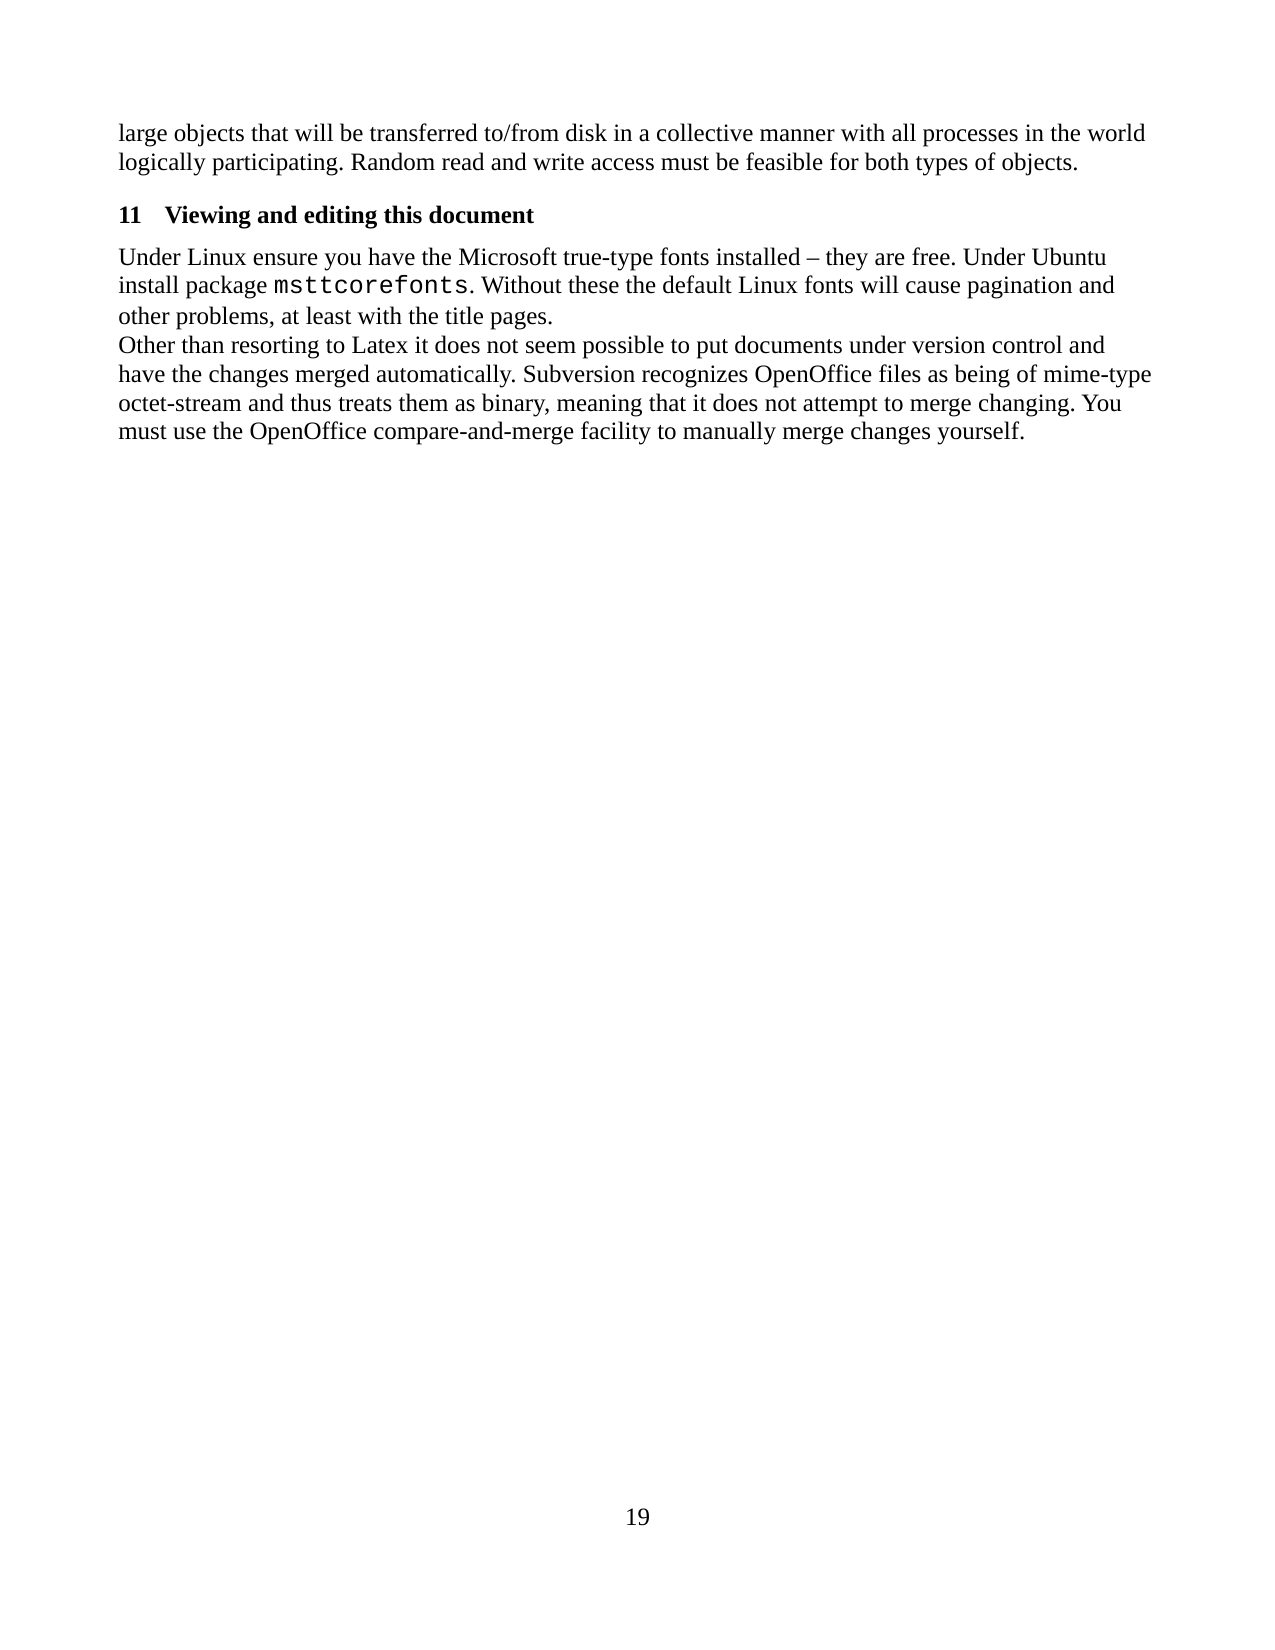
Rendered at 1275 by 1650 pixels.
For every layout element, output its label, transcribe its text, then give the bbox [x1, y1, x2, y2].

text Other than resorting to Latex it does not seem possible to put documents under version control and have the changes merged automatically. Subversion recognizes OpenOffice files as being of mime-type octet-stream and thus treats them as binary, meaning that it does not attempt to merge changing. You must use the OpenOffice compare-and-merge facility to manually merge changes yourself. [118, 330, 1157, 445]
subtitle Viewing and editing this document [118, 201, 1157, 229]
text Under Linux ensure you have the Microsoft true-type fonts installed – they are free. Under Ubuntu install package msttcorefonts. Without these the default Linux fonts will cause pagination and other problems, at least with the title pages. [118, 242, 1157, 330]
text large objects that will be transferred to/from disk in a collective manner with all processes in the world logically participating. Random read and write access must be feasible for both types of objects. [118, 118, 1157, 176]
